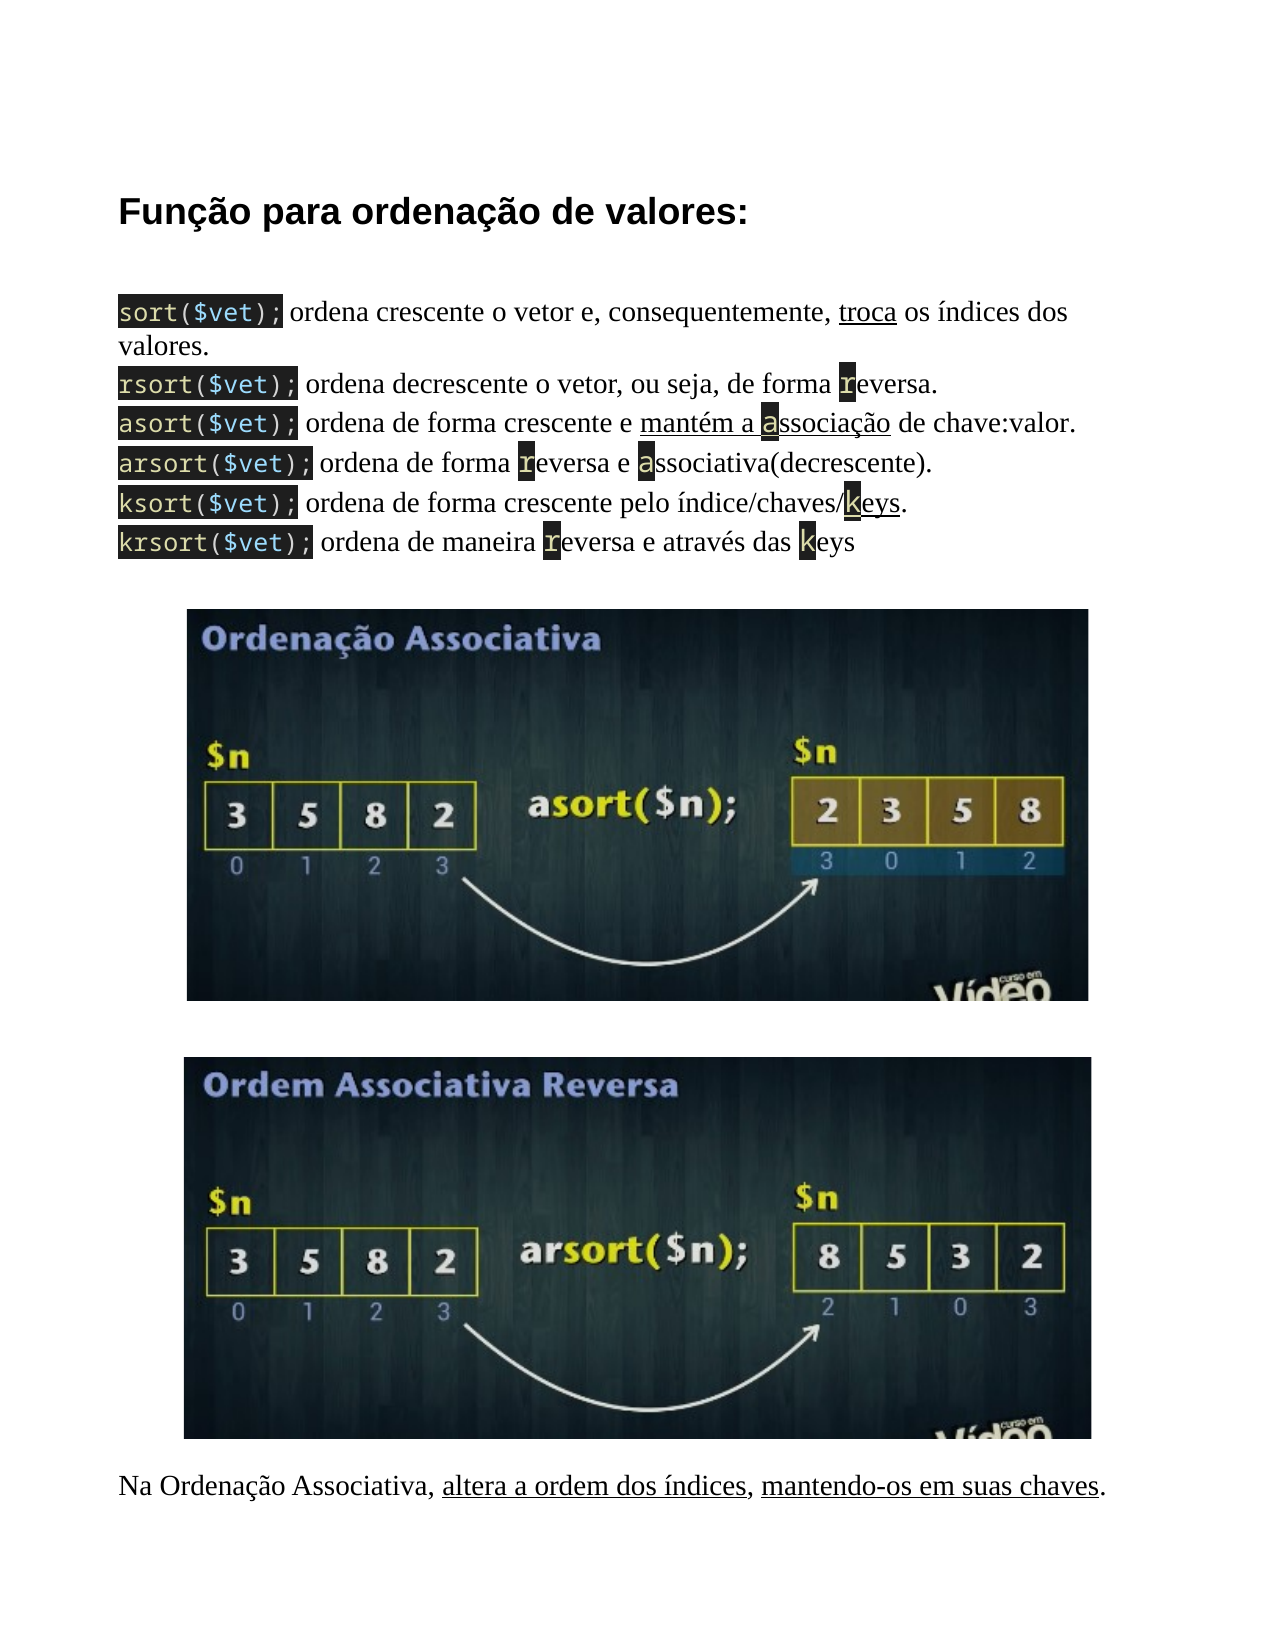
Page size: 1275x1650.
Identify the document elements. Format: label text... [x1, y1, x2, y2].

text arsort($vet); ordena de forma reversa e associativa(decrescente). [118, 441, 1157, 481]
text krsort($vet); ordena de maneira reversa e através das keys [118, 521, 1157, 560]
text Na Ordenação Associativa, altera a ordem dos índices, mantendo-os em suas chaves. [118, 1468, 1157, 1501]
text ksort($vet); ordena de forma crescente pelo índice/chaves/keys. [118, 481, 1157, 521]
text rsort($vet); ordena decrescente o vetor, ou seja, de forma reversa. [118, 362, 1157, 402]
picture [186, 609, 1089, 1001]
subtitle Função para ordenação de valores: [118, 189, 1157, 232]
picture [183, 1057, 1092, 1439]
text sort($vet); ordena crescente o vetor e, consequentemente, troca os índices dos valores. [118, 294, 1157, 362]
text asort($vet); ordena de forma crescente e mantém a associação de chave:valor. [118, 402, 1157, 441]
